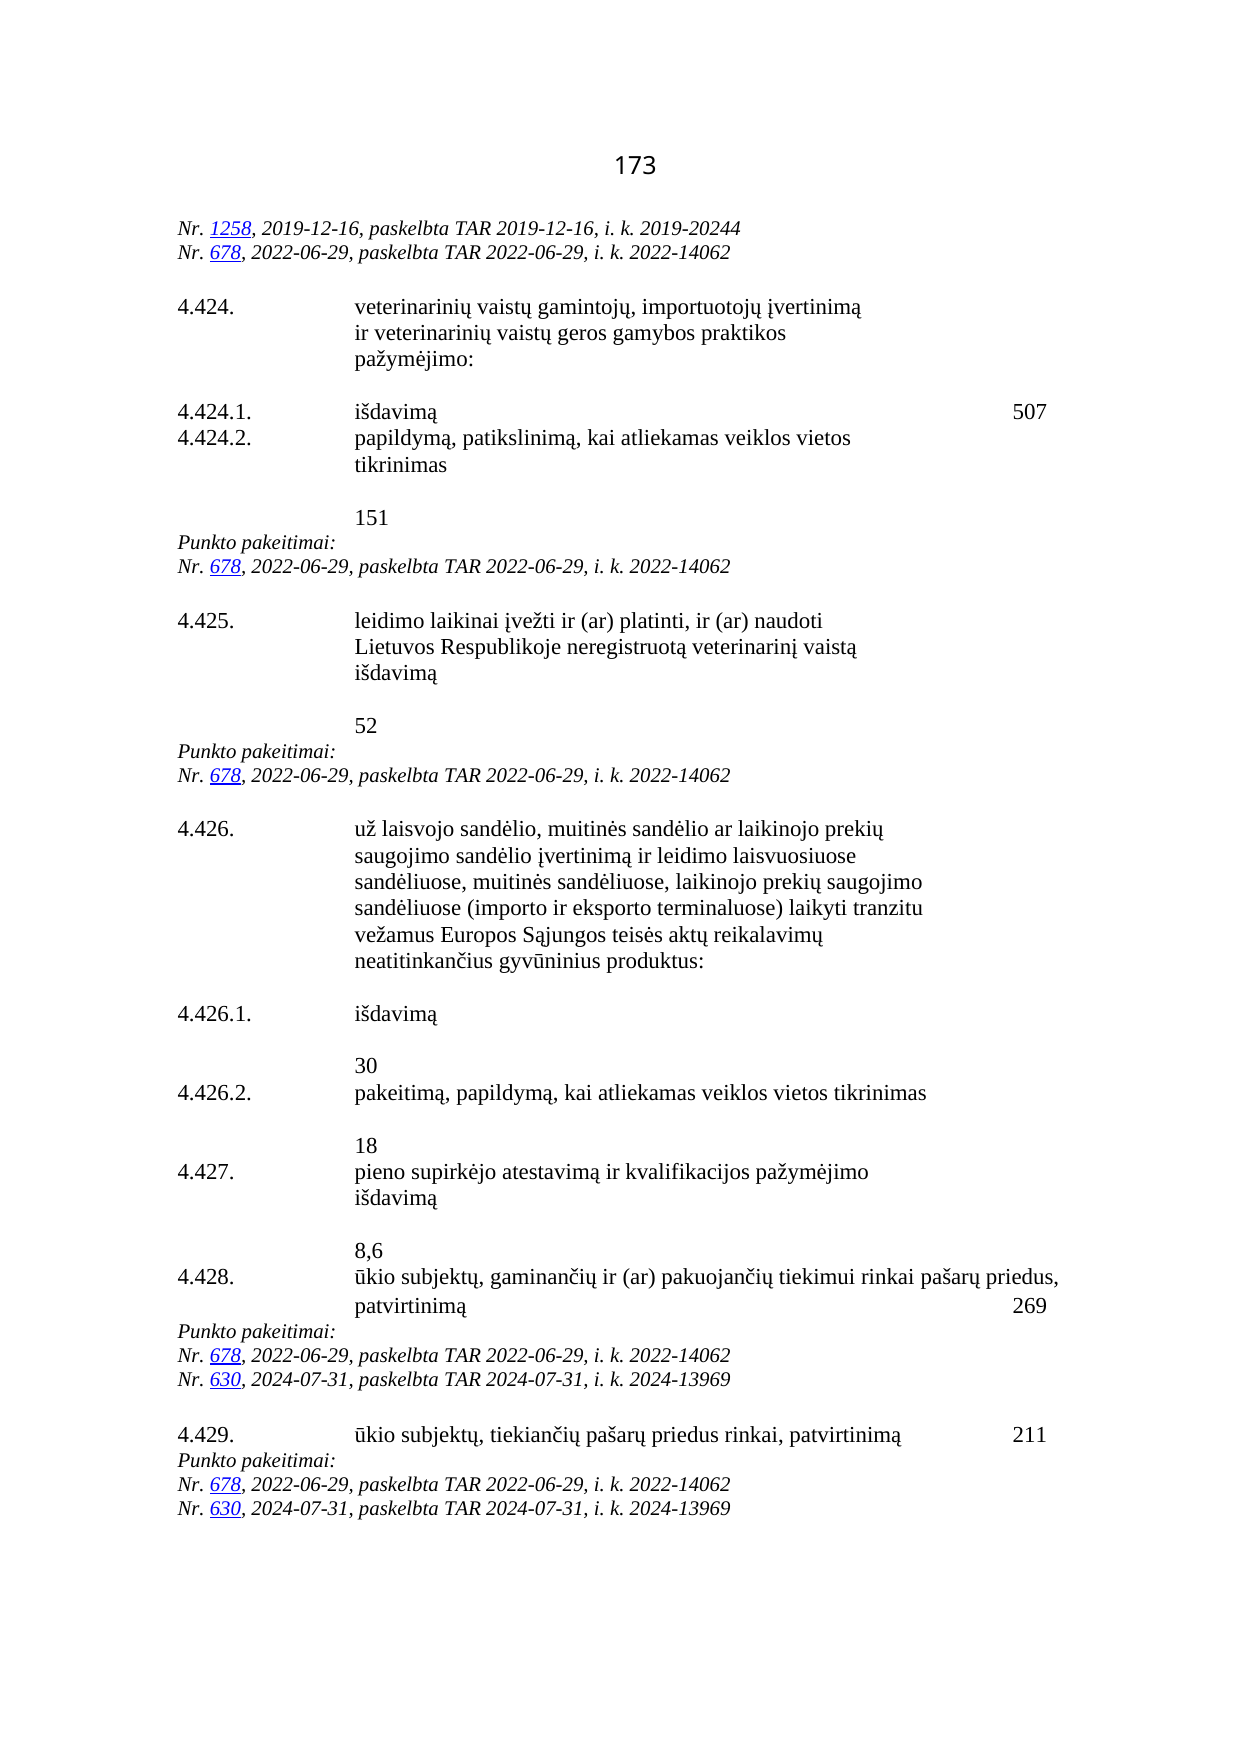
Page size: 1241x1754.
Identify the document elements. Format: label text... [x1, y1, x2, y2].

text Nr. 1258, 2019-12-16, paskelbta TAR 2019-12-16, i. k. 2019-20244 [177, 216, 1092, 240]
text Punkto pakeitimai: [177, 530, 1092, 554]
text 4.428. ūkio subjektų, gaminančių ir (ar) pakuojančių tiekimui rinkai pašarų priedus, patvirtinimą 269 [177, 1263, 1092, 1318]
text 4.424.2. papildymą, patikslinimą, kai atliekamas veiklos vietos tikrinimas 151 [177, 424, 871, 530]
text Nr. 678, 2022-06-29, paskelbta TAR 2022-06-29, i. k. 2022-14062 [177, 1343, 1092, 1367]
text 4.426.2. pakeitimą, papildymą, kai atliekamas veiklos vietos tikrinimas 18 [177, 1079, 945, 1158]
text Nr. 630, 2024-07-31, paskelbta TAR 2024-07-31, i. k. 2024-13969 [177, 1496, 1092, 1520]
text Punkto pakeitimai: [177, 1318, 1092, 1343]
text Nr. 678, 2022-06-29, paskelbta TAR 2022-06-29, i. k. 2022-14062 [177, 1472, 1092, 1496]
text 4.429. ūkio subjektų, tiekiančių pašarų priedus rinkai, patvirtinimą 211 [177, 1419, 1092, 1448]
text Nr. 678, 2022-06-29, paskelbta TAR 2022-06-29, i. k. 2022-14062 [177, 763, 1092, 787]
text 4.426.1. išdavimą 30 [177, 1000, 945, 1079]
text 4.424. veterinarinių vaistų gamintojų, importuotojų įvertinimą ir veterinarinių vaistų geros gamybos praktikos pažymėjimo: [177, 293, 871, 398]
text Punkto pakeitimai: [177, 738, 1092, 763]
text Nr. 678, 2022-06-29, paskelbta TAR 2022-06-29, i. k. 2022-14062 [177, 554, 1092, 578]
text Punkto pakeitimai: [177, 1448, 1092, 1472]
text 4.424.1. išdavimą 507 [177, 398, 1092, 424]
text 4.426. už laisvojo sandėlio, muitinės sandėlio ar laikinojo prekių saugojimo sandėlio įvertinimą ir leidimo laisvuosiuose sandėliuose, muitinės sandėliuose, laikinojo prekių saugojimo sandėliuose (importo ir eksporto terminaluose) laikyti tranzitu vežamus Europos Sąjungos teisės aktų reikalavimų neatitinkančius gyvūninius produktus: [177, 815, 945, 1000]
text 4.425. leidimo laikinai įvežti ir (ar) platinti, ir (ar) naudoti Lietuvos Respublikoje neregistruotą veterinarinį vaistą išdavimą 52 [177, 607, 871, 738]
text Nr. 630, 2024-07-31, paskelbta TAR 2024-07-31, i. k. 2024-13969 [177, 1367, 1092, 1391]
text Nr. 678, 2022-06-29, paskelbta TAR 2022-06-29, i. k. 2022-14062 [177, 240, 1092, 264]
text 4.427. pieno supirkėjo atestavimą ir kvalifikacijos pažymėjimo išdavimą 8,6 [177, 1158, 945, 1263]
